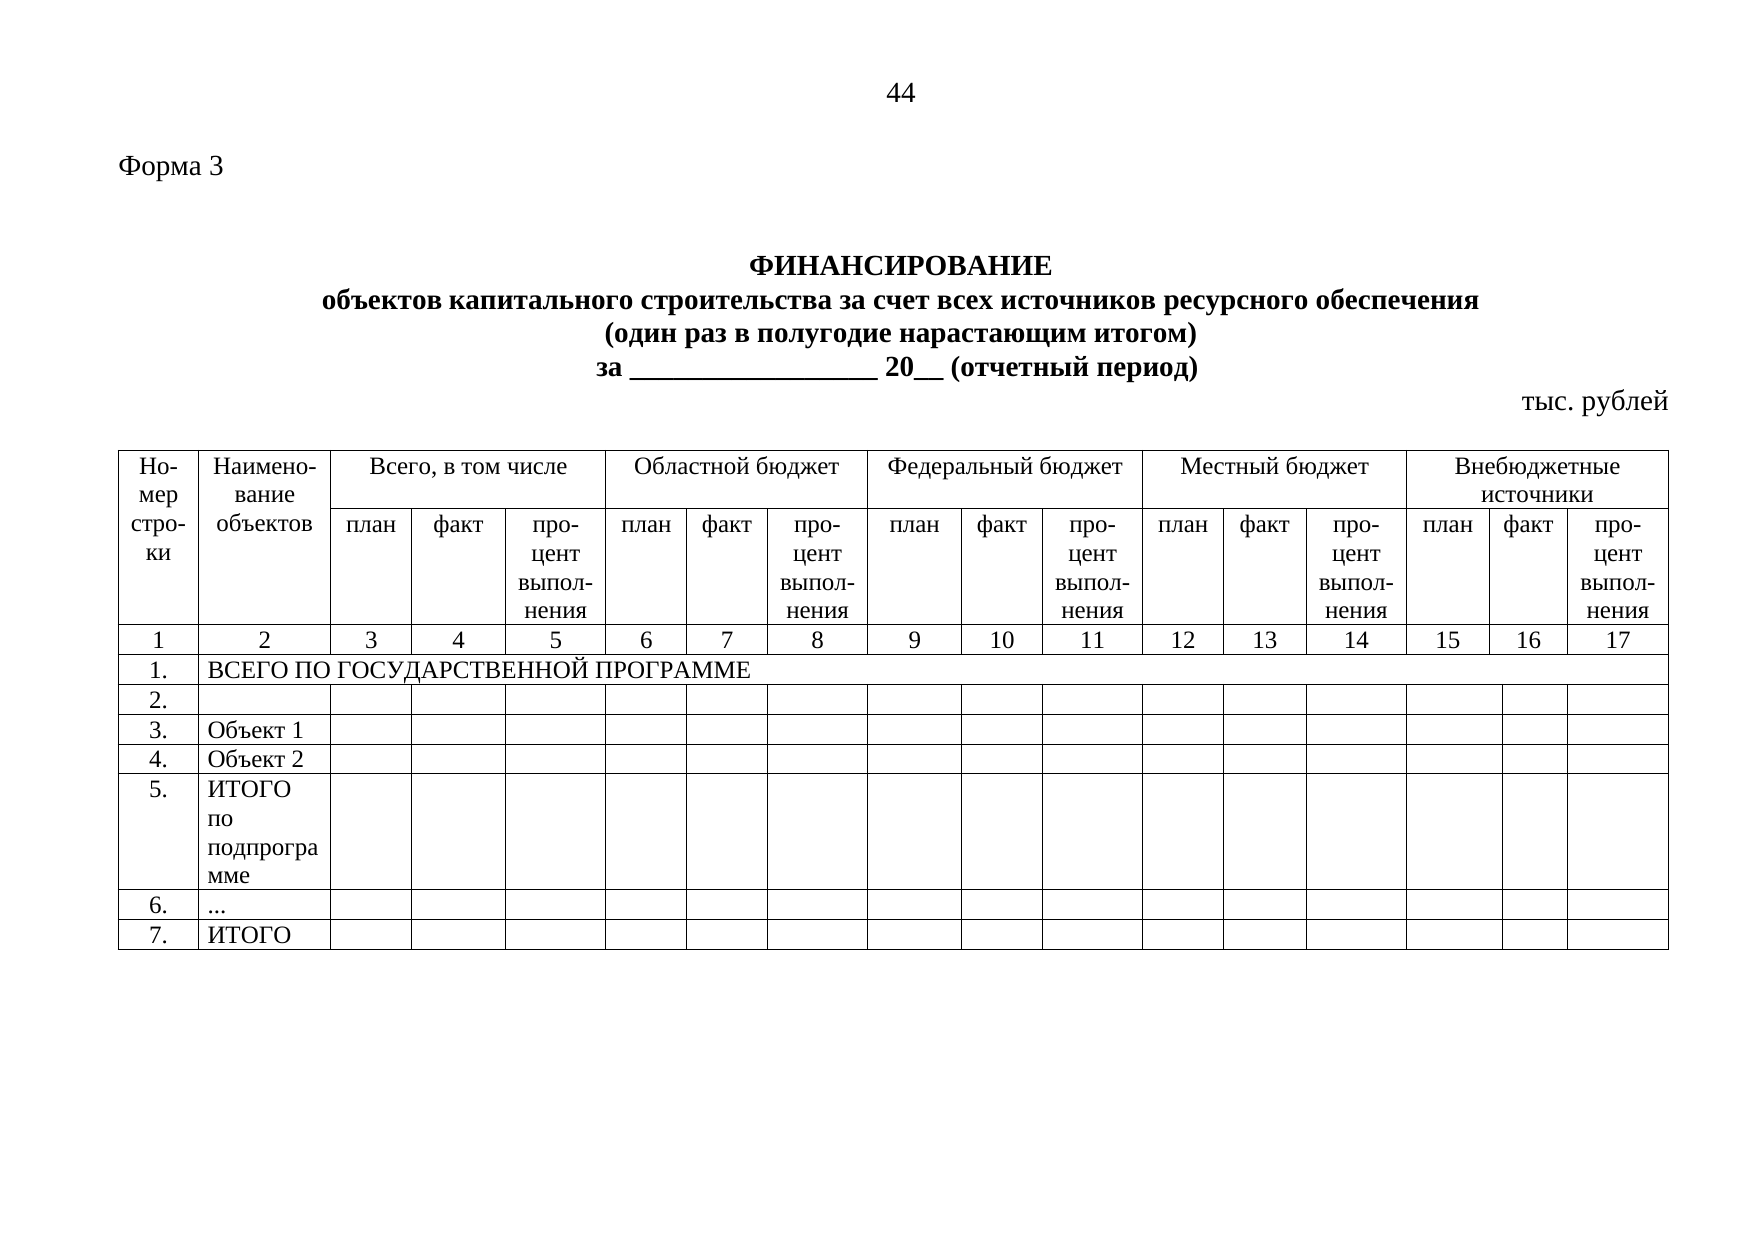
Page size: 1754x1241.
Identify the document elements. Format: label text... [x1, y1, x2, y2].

table_cell факт [962, 509, 1042, 624]
table_cell [1043, 890, 1142, 919]
table_cell 10 [962, 625, 1042, 654]
table_cell [768, 745, 867, 773]
table_cell [1407, 920, 1502, 949]
table_cell [687, 890, 767, 919]
table_cell [1224, 890, 1306, 919]
table_cell план [606, 509, 686, 624]
table_cell 5 [506, 625, 605, 654]
table_cell [1307, 685, 1406, 714]
table_cell [1224, 920, 1306, 949]
table_cell [1503, 685, 1567, 714]
text объектов капитального строительства за счет всех источников ресурсного обеспечения [118, 282, 1683, 316]
table_cell [962, 685, 1042, 714]
table_cell [1503, 715, 1567, 743]
table_cell [1568, 745, 1668, 773]
table_cell Объект 1 [199, 715, 330, 743]
table_cell 5. [119, 774, 198, 889]
table_cell [768, 890, 867, 919]
table_cell факт [1224, 509, 1306, 624]
table_cell [768, 685, 867, 714]
table_cell [506, 715, 605, 743]
table_cell про-цент выпол-нения [506, 509, 605, 624]
table_cell план [1143, 509, 1223, 624]
table_cell факт [412, 509, 505, 624]
table_cell [868, 920, 961, 949]
table_cell факт [687, 509, 767, 624]
table_cell [606, 890, 686, 919]
table_cell [1568, 920, 1668, 949]
table_cell ИТОГО по подпрограмме [199, 774, 330, 889]
table_cell [1043, 745, 1142, 773]
table_cell [1568, 774, 1668, 889]
table_cell [687, 774, 767, 889]
table_cell 8 [768, 625, 867, 654]
table_cell 11 [1043, 625, 1142, 654]
table_cell [868, 774, 961, 889]
table_cell [1407, 890, 1502, 919]
table_cell 6. [119, 890, 198, 919]
table_cell [962, 715, 1042, 743]
table_cell [962, 774, 1042, 889]
table_cell план [868, 509, 961, 624]
table_cell [1043, 774, 1142, 889]
table_cell [412, 745, 505, 773]
table_cell 2. [119, 685, 198, 714]
table_cell [412, 920, 505, 949]
table_cell про-цент выпол-нения [1307, 509, 1406, 624]
table_cell 16 [1490, 625, 1567, 654]
table_cell [1307, 890, 1406, 919]
table_cell [1224, 715, 1306, 743]
table_cell ВСЕГО ПО ГОСУДАРСТВЕННОЙ ПРОГРАММЕ [199, 655, 1668, 684]
text за _________________ 20__ (отчетный период) [118, 349, 1683, 383]
table_cell [868, 890, 961, 919]
table_header Наимено-вание объектов [199, 451, 330, 624]
table_cell [606, 685, 686, 714]
table_cell [412, 774, 505, 889]
table_cell [1043, 715, 1142, 743]
text тыс. рублей [118, 383, 1668, 416]
table_cell 15 [1407, 625, 1489, 654]
table_cell [412, 685, 505, 714]
table_cell [1143, 685, 1223, 714]
table_cell 13 [1224, 625, 1306, 654]
table_cell [1307, 715, 1406, 743]
table_cell [1503, 774, 1567, 889]
table_cell [1143, 715, 1223, 743]
table_cell [962, 745, 1042, 773]
table_cell 7 [687, 625, 767, 654]
table_cell [1143, 920, 1223, 949]
table_cell [1407, 745, 1502, 773]
table_cell [768, 715, 867, 743]
table_cell [1307, 745, 1406, 773]
table_cell [331, 715, 411, 743]
table_cell 3 [331, 625, 411, 654]
table_cell [606, 774, 686, 889]
text (один раз в полугодие нарастающим итогом) [118, 316, 1683, 349]
table_cell [331, 745, 411, 773]
table_cell [506, 745, 605, 773]
table_cell [1307, 920, 1406, 949]
table_cell [868, 745, 961, 773]
table_cell [606, 920, 686, 949]
table_cell Объект 2 [199, 745, 330, 773]
table_header Но-мер стро-ки [119, 451, 198, 624]
table_cell 14 [1307, 625, 1406, 654]
table_cell [331, 774, 411, 889]
table_cell [687, 685, 767, 714]
table_cell 6 [606, 625, 686, 654]
table_cell 17 [1568, 625, 1668, 654]
table_cell [1224, 774, 1306, 889]
table_cell факт [1490, 509, 1567, 624]
table_cell [687, 715, 767, 743]
table_header Внебюджетные источники [1407, 451, 1668, 508]
table_cell [1407, 685, 1502, 714]
table_header Областной бюджет [606, 451, 867, 508]
table_cell [1568, 685, 1668, 714]
table_cell [506, 920, 605, 949]
table_cell [1224, 685, 1306, 714]
table_cell 2 [199, 625, 330, 654]
table_cell [1307, 774, 1406, 889]
table_cell [687, 745, 767, 773]
table_cell [962, 920, 1042, 949]
table_cell [1503, 890, 1567, 919]
text Форма 3 [118, 148, 1683, 181]
table_cell [1224, 745, 1306, 773]
table_cell план [1407, 509, 1489, 624]
table_cell [868, 715, 961, 743]
table_cell [331, 685, 411, 714]
table_cell [868, 685, 961, 714]
table_cell 1 [119, 625, 198, 654]
table_cell [1143, 890, 1223, 919]
table_cell [1043, 920, 1142, 949]
table_cell [1503, 920, 1567, 949]
table_cell [1407, 774, 1502, 889]
table_cell [1143, 774, 1223, 889]
table_cell [687, 920, 767, 949]
table_cell про-цент выпол-нения [1043, 509, 1142, 624]
table_cell 1. [119, 655, 198, 684]
table_cell [506, 685, 605, 714]
table_cell [412, 890, 505, 919]
table_cell 7. [119, 920, 198, 949]
table_cell ИТОГО [199, 920, 330, 949]
table_header Всего, в том числе [331, 451, 605, 508]
table_cell [606, 745, 686, 773]
table_cell [1568, 715, 1668, 743]
table_cell 4 [412, 625, 505, 654]
table_cell 9 [868, 625, 961, 654]
text ФИНАНСИРОВАНИЕ [118, 248, 1683, 282]
table_cell [199, 685, 330, 714]
table_cell ... [199, 890, 330, 919]
table_cell [331, 920, 411, 949]
table_cell план [331, 509, 411, 624]
table_cell 3. [119, 715, 198, 743]
table_cell [1143, 745, 1223, 773]
table_cell 12 [1143, 625, 1223, 654]
table_cell [506, 890, 605, 919]
table_cell 4. [119, 745, 198, 773]
table_cell [768, 920, 867, 949]
table_cell [412, 715, 505, 743]
table_cell [506, 774, 605, 889]
table_cell [331, 890, 411, 919]
table_cell [962, 890, 1042, 919]
table_header Местный бюджет [1143, 451, 1406, 508]
table_cell про-цент выпол-нения [768, 509, 867, 624]
table_header Федеральный бюджет [868, 451, 1142, 508]
table_cell про-цент выпол-нения [1568, 509, 1668, 624]
table_cell [1043, 685, 1142, 714]
table_cell [1407, 715, 1502, 743]
table_cell [1503, 745, 1567, 773]
table_cell [768, 774, 867, 889]
table_cell [1568, 890, 1668, 919]
table_cell [606, 715, 686, 743]
